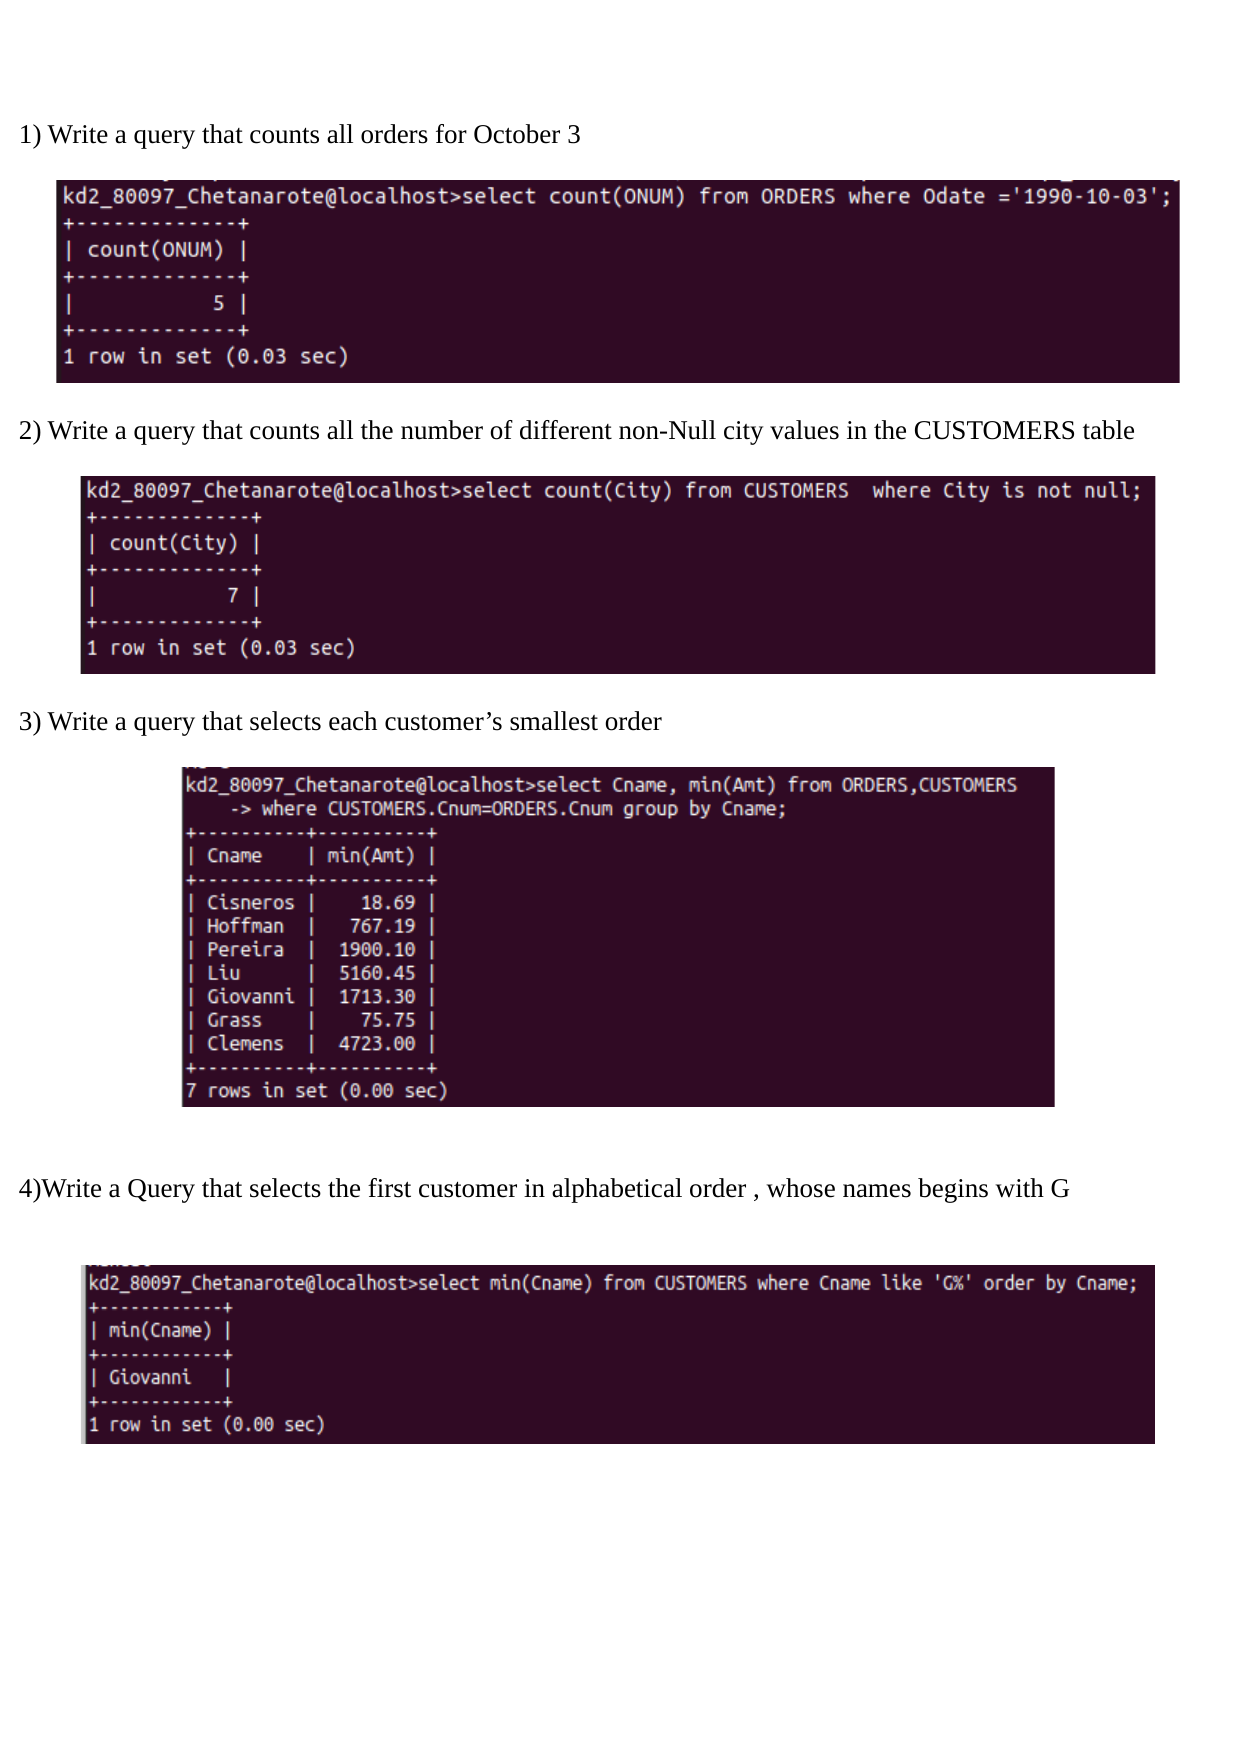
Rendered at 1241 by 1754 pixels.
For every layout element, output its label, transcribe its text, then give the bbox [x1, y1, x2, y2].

text 1) Write a query that counts all orders for October 3 [19, 118, 1217, 149]
picture [80, 1265, 1155, 1444]
picture [80, 476, 1156, 674]
picture [181, 767, 1055, 1107]
picture [56, 180, 1180, 383]
text 4)Write a Query that selects the first customer in alphabetical order , whose names begins with G [19, 1172, 1217, 1203]
text 2) Write a query that counts all the number of different non-Null city values in the CUSTOMERS table [19, 414, 1217, 445]
text 3) Write a query that selects each customer’s smallest order [19, 705, 1217, 736]
